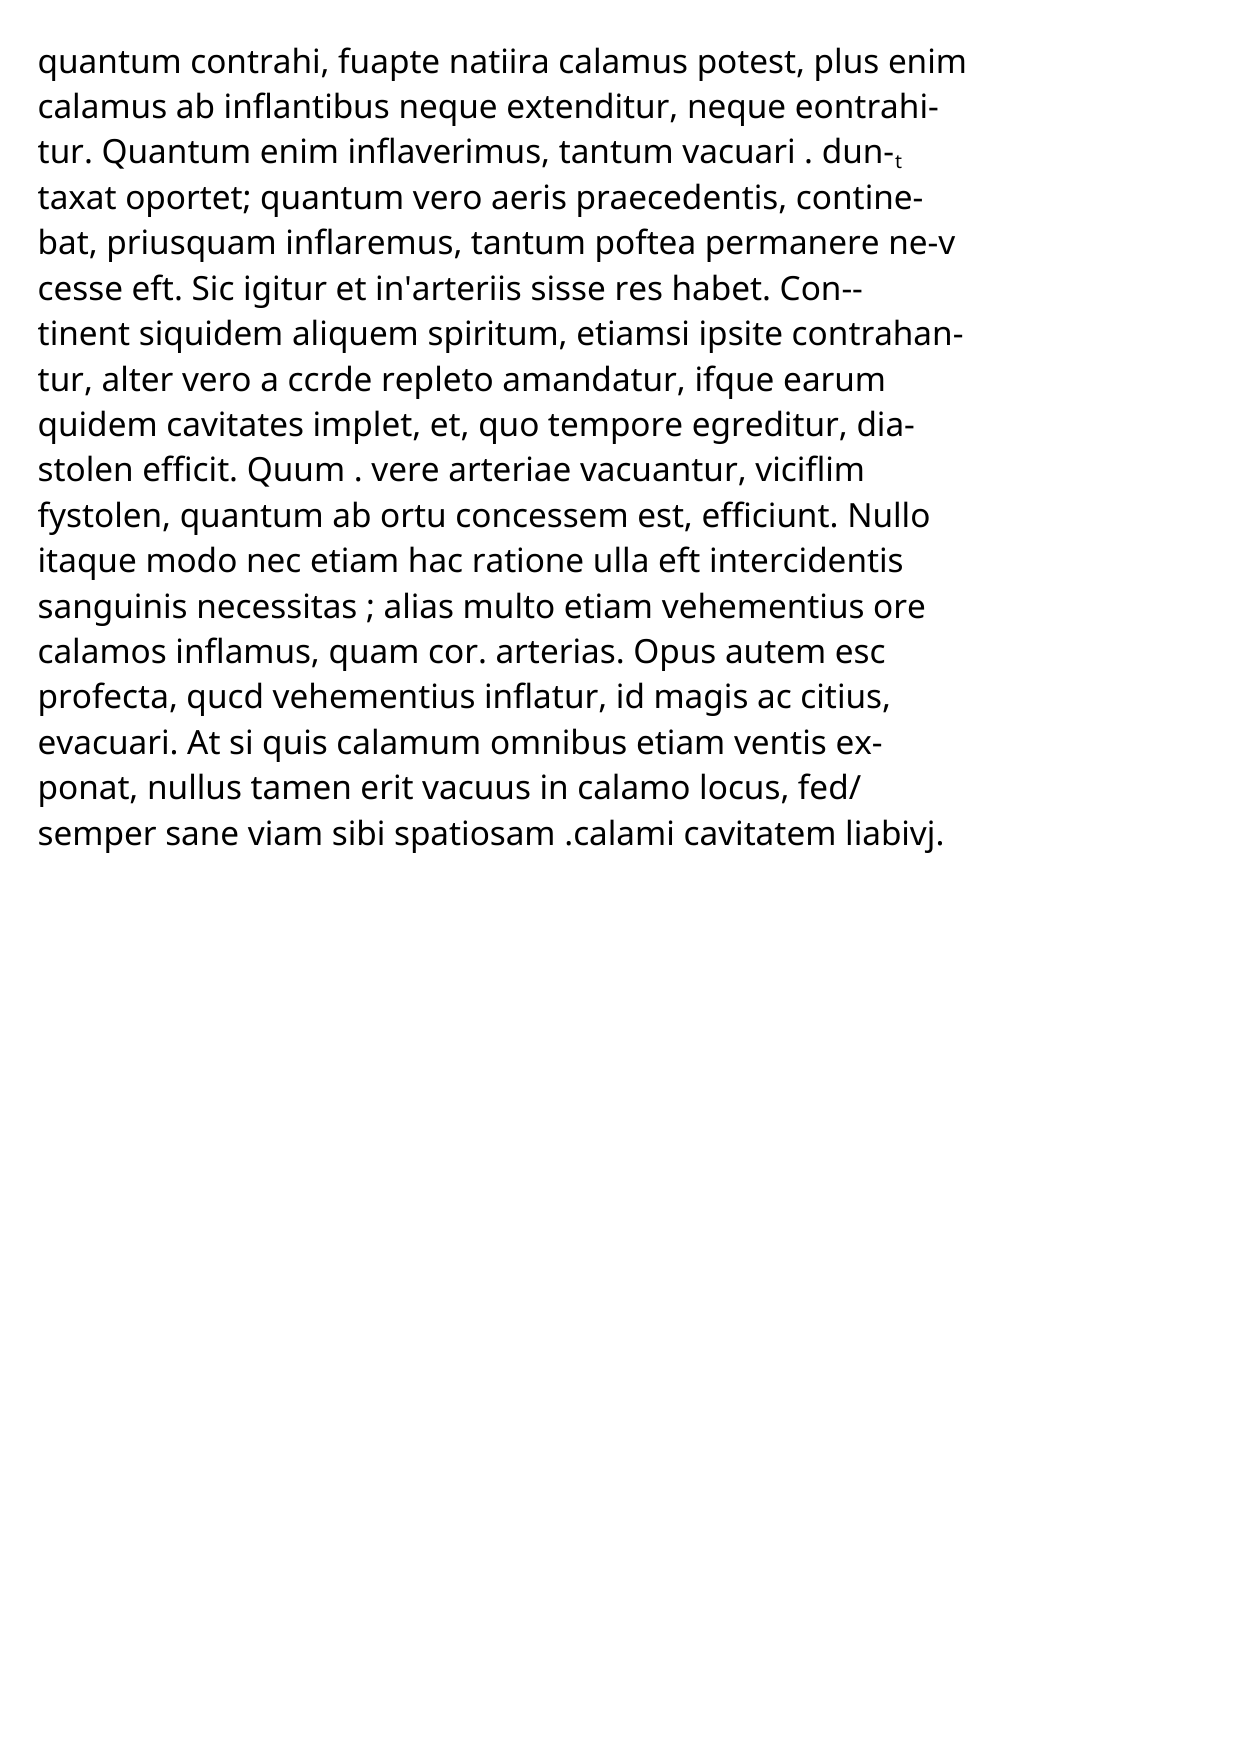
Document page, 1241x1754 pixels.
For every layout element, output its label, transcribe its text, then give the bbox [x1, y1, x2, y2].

text quantum contrahi, fuapte natiira calamus potest, plus enim calamus ab inflantibus neque extenditur, neque eontrahi- tur. Quantum enim inflaverimus, tantum vacuari . dun-t taxat oportet; quantum vero aeris praecedentis, contine- bat, priusquam inflaremus, tantum poftea permanere ne-v cesse eft. Sic igitur et in'arteriis sisse res habet. Con-- tinent siquidem aliquem spiritum, etiamsi ipsite contrahan- tur, alter vero a ccrde repleto amandatur, ifque earum quidem cavitates implet, et, quo tempore egreditur, dia- stolen efficit. Quum . vere arteriae vacuantur, viciflim fystolen, quantum ab ortu concessem est, efficiunt. Nullo itaque modo nec etiam hac ratione ulla eft intercidentis sanguinis necessitas ; alias multo etiam vehementius ore calamos inflamus, quam cor. arterias. Opus autem esc profecta, qucd vehementius inflatur, id magis ac citius, evacuari. At si quis calamum omnibus etiam ventis ex- ponat, nullus tamen erit vacuus in calamo locus, fed/ semper sane viam sibi spatiosam .calami cavitatem liabivj. [37, 37, 1203, 855]
